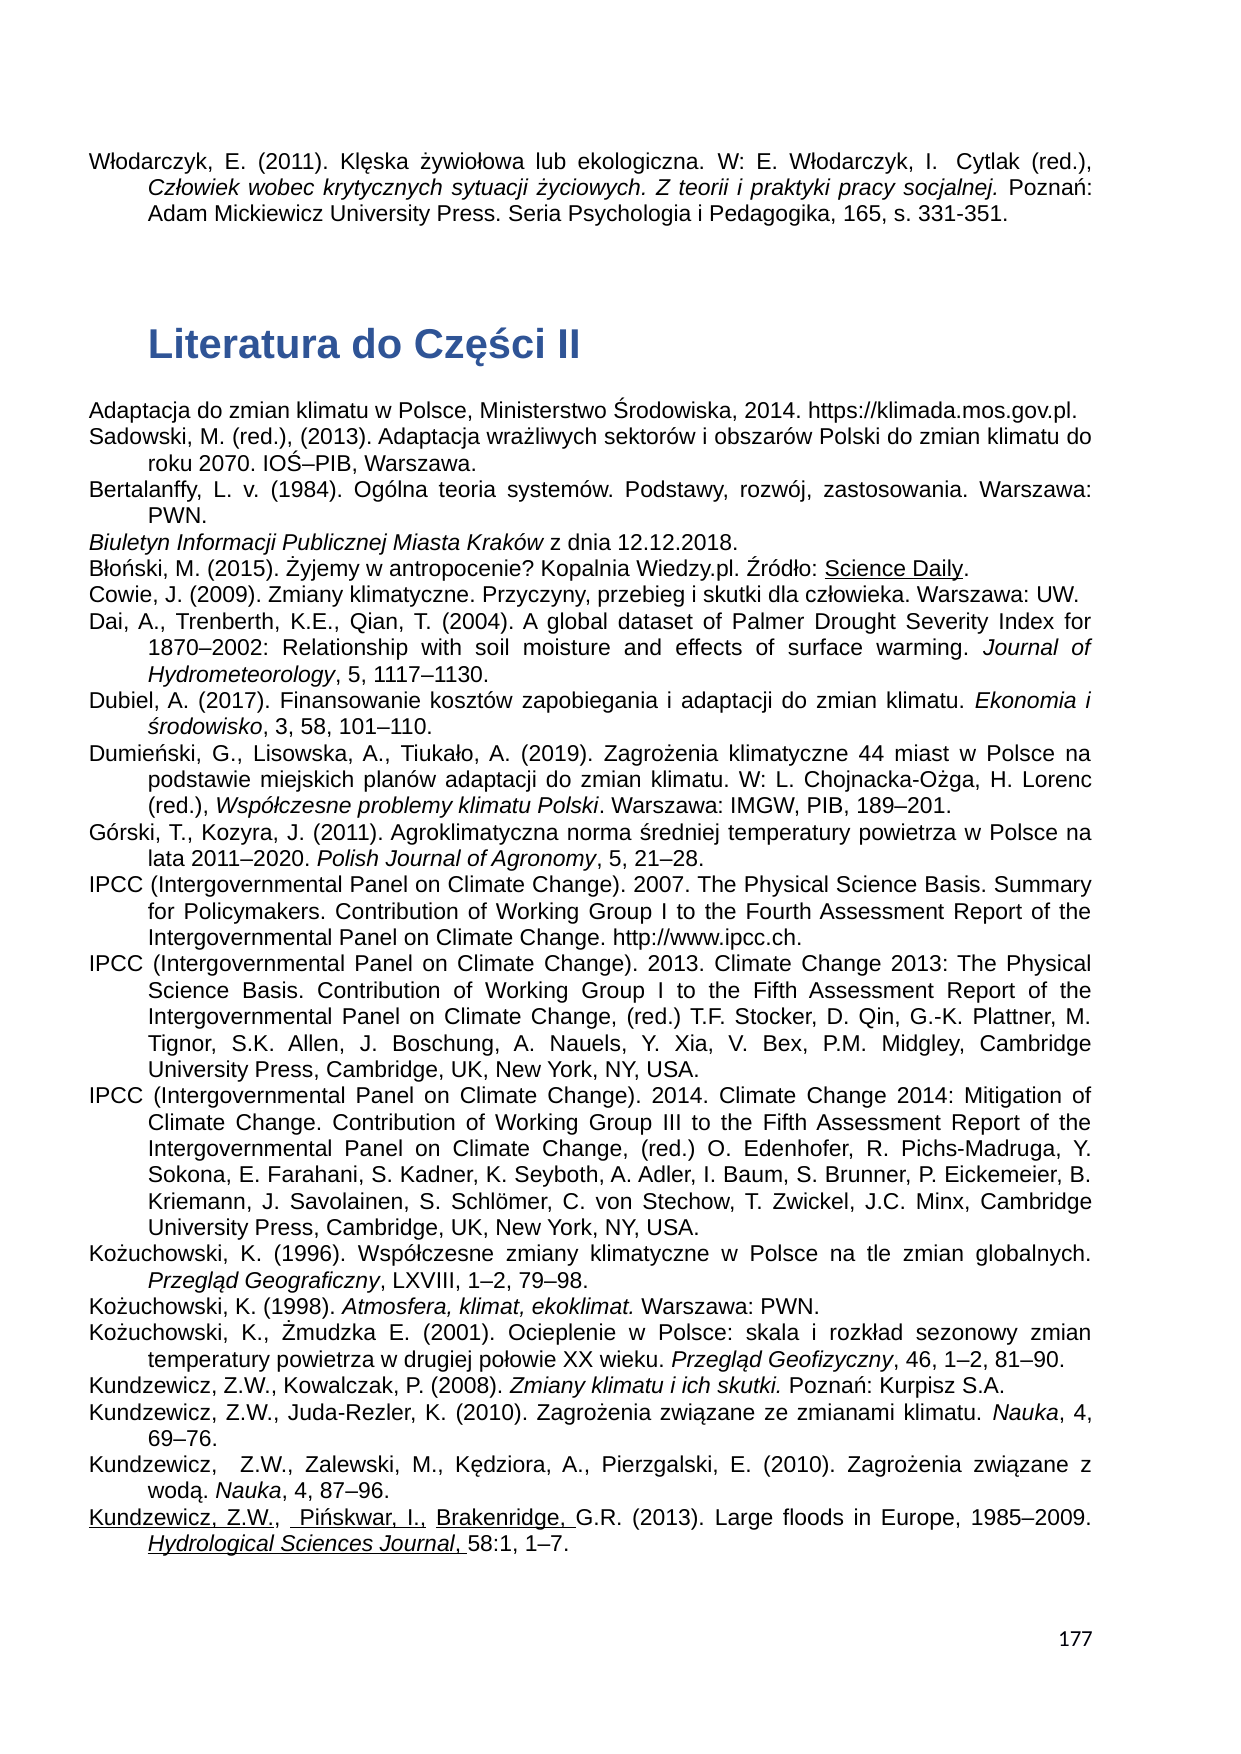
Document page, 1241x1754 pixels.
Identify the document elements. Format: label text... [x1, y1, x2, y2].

text Górski, T., Kozyra, J. (2011). Agroklimatyczna norma średniej temperatury powietrza w Polsce na lata 2011–2020. Polish Journal of Agronomy, 5, 21–28. [88, 819, 1093, 871]
text Kundzewicz, Z.W., Zalewski, M., Kędziora, A., Pierzgalski, E. (2010). Zagrożenia związane z wodą. Nauka, 4, 87–96. [88, 1451, 1093, 1504]
text Kundzewicz, Z.W., Juda-Rezler, K. (2010). Zagrożenia związane ze zmianami klimatu. Nauka, 4, 69–76. [88, 1398, 1093, 1451]
text Kożuchowski, K. (1996). Współczesne zmiany klimatyczne w Polsce na tle zmian globalnych. Przegląd Geograficzny, LXVIII, 1–2, 79–98. [88, 1240, 1093, 1293]
text Cowie, J. (2009). Zmiany klimatyczne. Przyczyny, przebieg i skutki dla człowieka. Warszawa: UW. [88, 581, 1093, 608]
text Dai, A., Trenberth, K.E., Qian, T. (2004). A global dataset of Palmer Drought Severity Index for 1870–2002: Relationship with soil moisture and effects of surface warming. Journal of Hydrometeorology, 5, 1117–1130. [88, 608, 1093, 687]
text Dubiel, A. (2017). Finansowanie kosztów zapobiegania i adaptacji do zmian klimatu. Ekonomia i środowisko, 3, 58, 101–110. [88, 687, 1093, 739]
text Kundzewicz, Z.W., Pińskwar, I., Brakenridge, G.R. (2013). Large floods in Europe, 1985–2009. Hydrological Sciences Journal, 58:1, 1–7. [88, 1504, 1093, 1557]
text Kożuchowski, K. (1998). Atmosfera, klimat, ekoklimat. Warszawa: PWN. [88, 1293, 1093, 1319]
text IPCC (Intergovernmental Panel on Climate Change). 2014. Climate Change 2014: Mitigation of Climate Change. Contribution of Working Group III to the Fifth Assessment Report of the Intergovernmental Panel on Climate Change, (red.) O. Edenhofer, R. Pichs-Madruga, Y. Sokona, E. Farahani, S. Kadner, K. Seyboth, A. Adler, I. Baum, S. Brunner, P. Eickemeier, B. Kriemann, J. Savolainen, S. Schlömer, C. von Stechow, T. Zwickel, J.C. Minx, Cambridge University Press, Cambridge, UK, New York, NY, USA. [88, 1082, 1093, 1240]
text Włodarczyk, E. (2011). Klęska żywiołowa lub ekologiczna. W: E. Włodarczyk, I. Cytlak (red.), Człowiek wobec krytycznych sytuacji życiowych. Z teorii i praktyki pracy socjalnej. Poznań: Adam Mickiewicz University Press. Seria Psychologia i Pedagogika, 165, s. 331-351. [88, 148, 1093, 227]
subtitle Literatura do Części II [148, 319, 1093, 367]
text IPCC (Intergovernmental Panel on Climate Change). 2013. Climate Change 2013: The Physical Science Basis. Contribution of Working Group I to the Fifth Assessment Report of the Intergovernmental Panel on Climate Change, (red.) T.F. Stocker, D. Qin, G.-K. Plattner, M. Tignor, S.K. Allen, J. Boschung, A. Nauels, Y. Xia, V. Bex, P.M. Midgley, Cambridge University Press, Cambridge, UK, New York, NY, USA. [88, 950, 1093, 1082]
text Kundzewicz, Z.W., Kowalczak, P. (2008). Zmiany klimatu i ich skutki. Poznań: Kurpisz S.A. [88, 1372, 1093, 1398]
text Dumieński, G., Lisowska, A., Tiukało, A. (2019). Zagrożenia klimatyczne 44 miast w Polsce na podstawie miejskich planów adaptacji do zmian klimatu. W: L. Chojnacka-Ożga, H. Lorenc (red.), Współczesne problemy klimatu Polski. Warszawa: IMGW, PIB, 189–201. [88, 739, 1093, 819]
text Adaptacja do zmian klimatu w Polsce, Ministerstwo Środowiska, 2014. https://klimada.mos.gov.pl. [88, 397, 1093, 423]
text IPCC (Intergovernmental Panel on Climate Change). 2007. The Physical Science Basis. Summary for Policymakers. Contribution of Working Group I to the Fourth Assessment Report of the Intergovernmental Panel on Climate Change. http://www.ipcc.ch. [88, 871, 1093, 950]
text Błoński, M. (2015). Żyjemy w antropocenie? Kopalnia Wiedzy.pl. Źródło: Science Daily. [88, 555, 1093, 581]
text Bertalanffy, L. v. (1984). Ogólna teoria systemów. Podstawy, rozwój, zastosowania. Warszawa: PWN. [88, 476, 1093, 529]
text Kożuchowski, K., Żmudzka E. (2001). Ocieplenie w Polsce: skala i rozkład sezonowy zmian temperatury powietrza w drugiej połowie XX wieku. Przegląd Geofizyczny, 46, 1–2, 81–90. [88, 1319, 1093, 1372]
text Biuletyn Informacji Publicznej Miasta Kraków z dnia 12.12.2018. [88, 529, 1093, 555]
text Sadowski, M. (red.), (2013). Adaptacja wrażliwych sektorów i obszarów Polski do zmian klimatu do roku 2070. IOŚ–PIB, Warszawa. [88, 423, 1093, 476]
